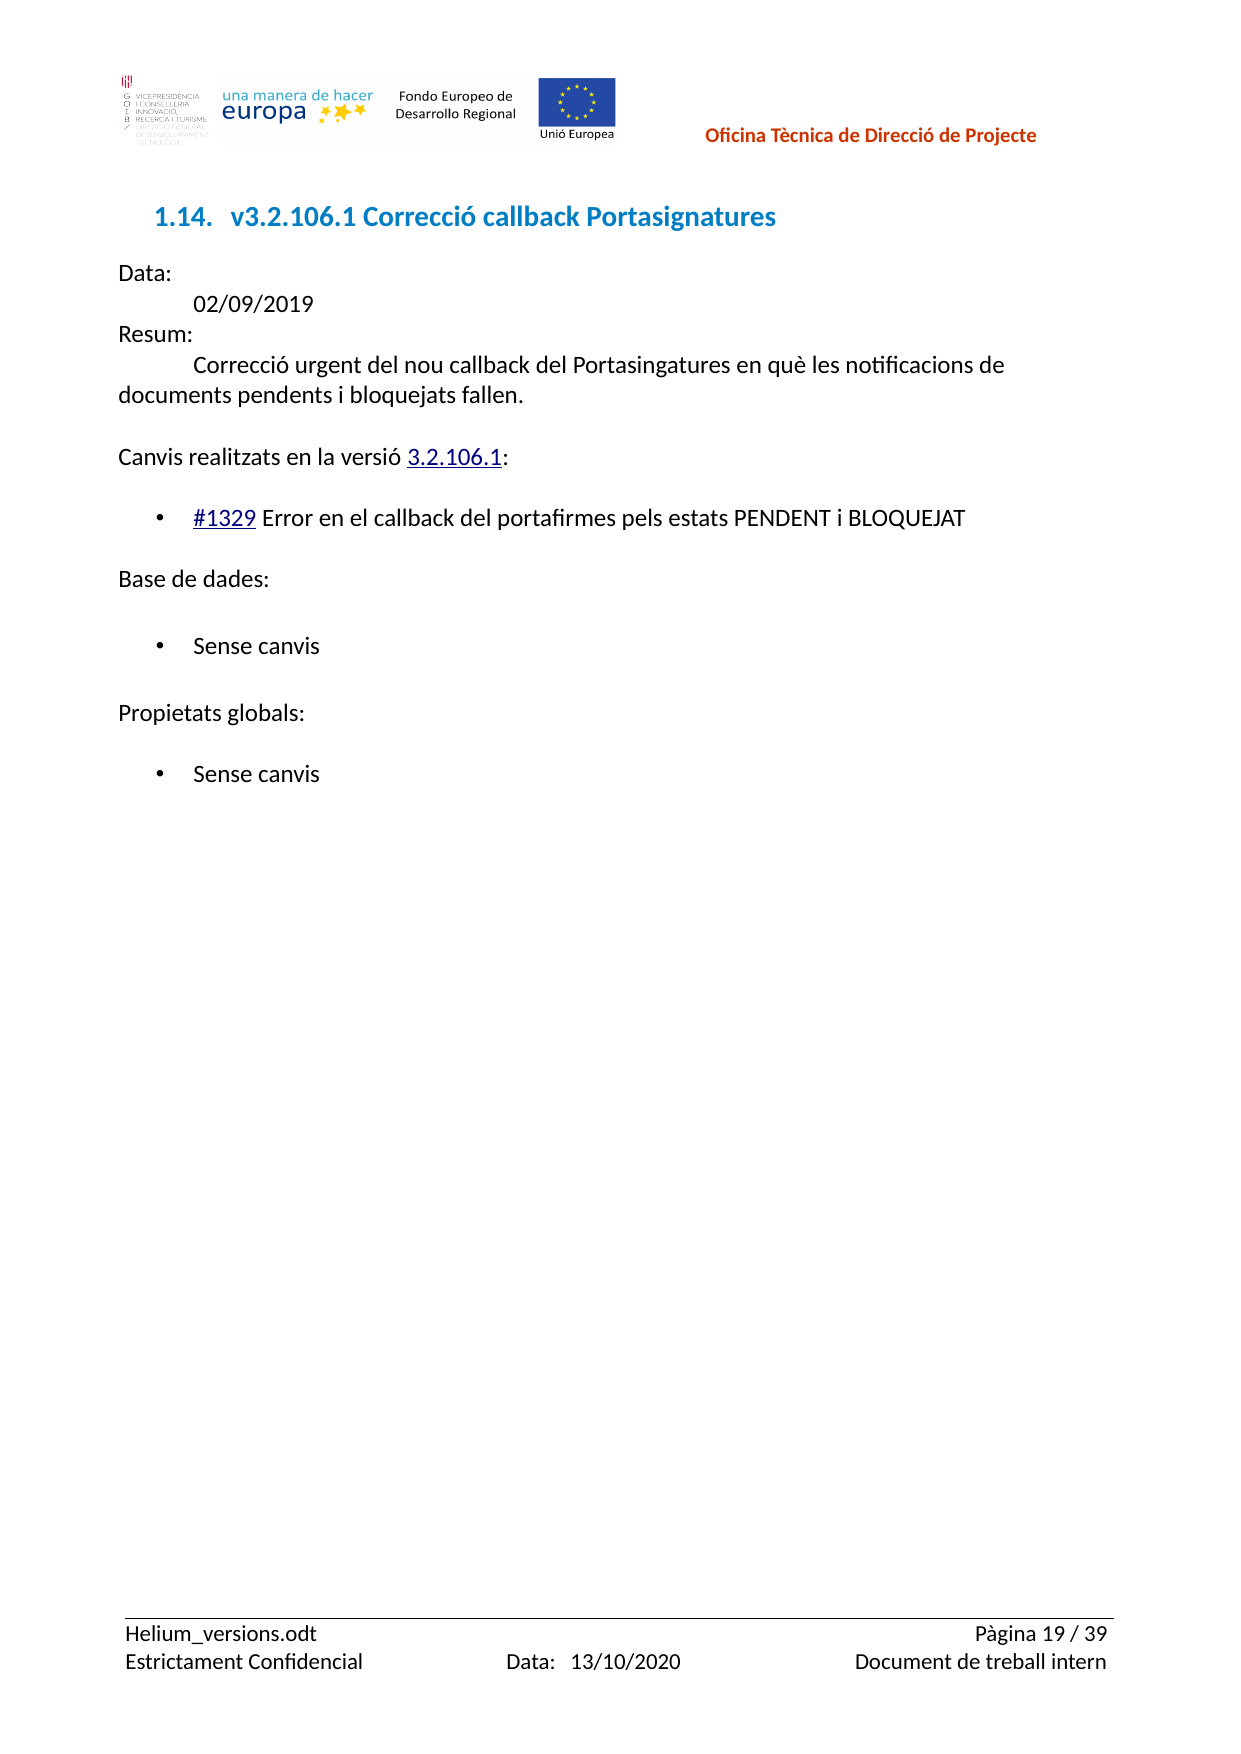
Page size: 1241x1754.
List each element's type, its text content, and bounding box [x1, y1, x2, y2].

picture [219, 73, 621, 147]
list Sense canvis [156, 758, 1122, 788]
list Sense canvis [156, 630, 1122, 660]
text Correcció urgent del nou callback del Portasingatures en què les notificacions de documents pendents i bloquejats fallen. [118, 349, 1122, 410]
list #1329 Error en el callback del portafirmes pels estats PENDENT i BLOQUEJAT [156, 502, 1122, 532]
text 02/09/2019 [118, 288, 1122, 319]
text Canvis realitzats en la versió 3.2.106.1: [118, 441, 1122, 471]
text Propietats globals: [118, 697, 1122, 727]
text Resum: [118, 319, 1122, 349]
text Base de dades: [118, 563, 1122, 593]
picture [118, 73, 213, 147]
text Data: [118, 258, 1122, 288]
subtitle v3.2.106.1 Correcció callback Portasignatures [153, 198, 1122, 234]
